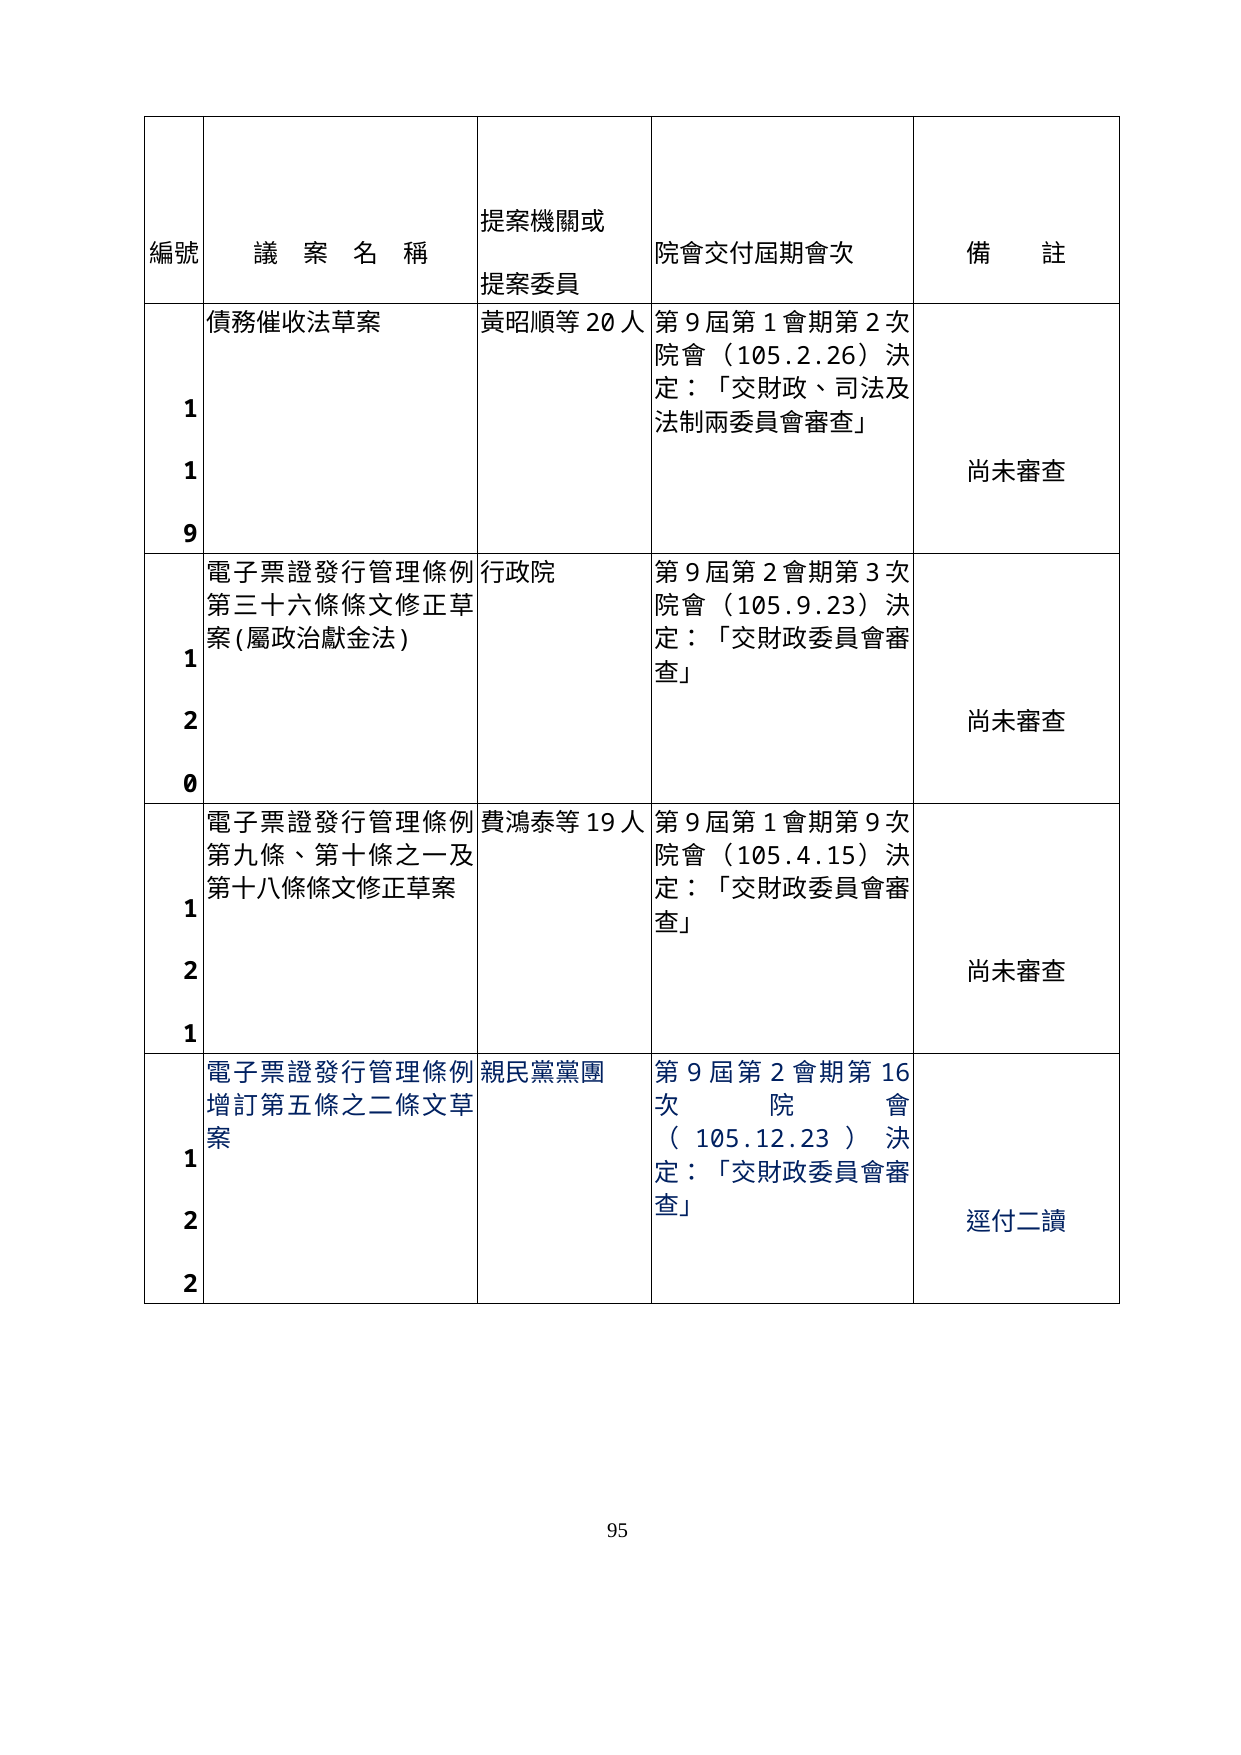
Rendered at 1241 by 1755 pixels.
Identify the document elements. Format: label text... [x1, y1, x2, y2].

table_cell [145, 804, 203, 1053]
table_cell 第9屆第2會期第3次院會（105.9.23）決定：「交財政委員會審查」 [652, 554, 913, 803]
table_cell 尚未審查 [914, 304, 1119, 553]
table_cell 尚未審查 [914, 554, 1119, 803]
table_cell 行政院 [478, 554, 651, 803]
table_cell 尚未審查 [914, 804, 1119, 1053]
table_cell 黃昭順等20人 [478, 304, 651, 553]
table_cell [145, 554, 203, 803]
table_header 提案機關或 提案委員 [478, 117, 651, 303]
table_cell 親民黨黨團 [478, 1054, 651, 1303]
table_cell 電子票證發行管理條例增訂第五條之二條文草案 [204, 1054, 477, 1303]
table_cell 債務催收法草案 [204, 304, 477, 553]
table_header 編號 [145, 117, 203, 303]
table_cell 費鴻泰等19人 [478, 804, 651, 1053]
table_cell [145, 1054, 203, 1303]
table_cell 第9屆第1會期第2次院會（105.2.26）決定：「交財政、司法及法制兩委員會審查」 [652, 304, 913, 553]
table_cell 第9屆第2會期第16次院會（105.12.23）決定：「交財政委員會審查」 [652, 1054, 913, 1303]
table_header 院會交付屆期會次 [652, 117, 913, 303]
table_cell 逕付二讀 [914, 1054, 1119, 1303]
table_header 備 註 [914, 117, 1119, 303]
table_header 議 案 名 稱 [204, 117, 477, 303]
table_cell 電子票證發行管理條例第九條、第十條之一及第十八條條文修正草案 [204, 804, 477, 1053]
table_cell [145, 304, 203, 553]
table_cell 電子票證發行管理條例第三十六條條文修正草案(屬政治獻金法) [204, 554, 477, 803]
table_cell 第9屆第1會期第9次院會（105.4.15）決定：「交財政委員會審查」 [652, 804, 913, 1053]
